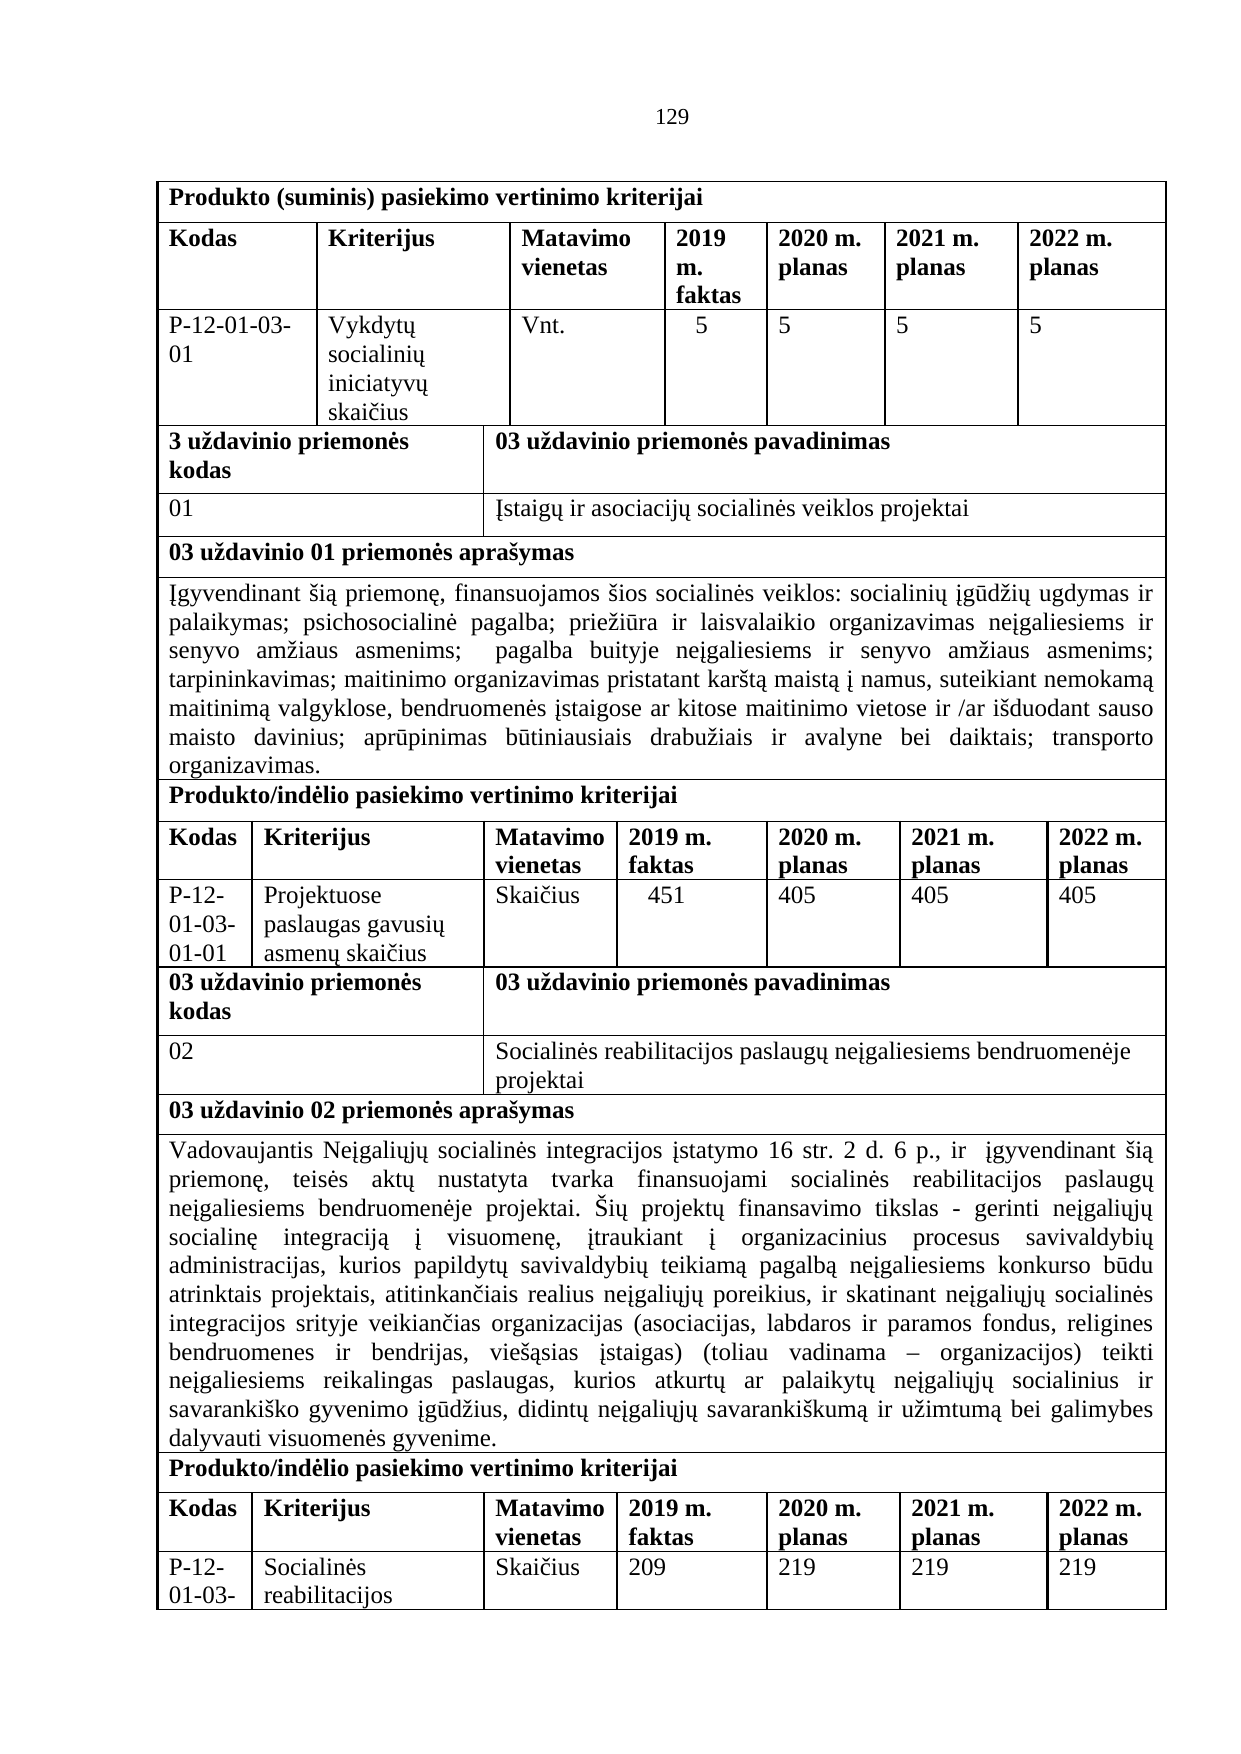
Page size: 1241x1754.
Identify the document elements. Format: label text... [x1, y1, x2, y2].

table_cell 2022 m. planas [1019, 223, 1165, 309]
table_cell P-12-01-03- [159, 1552, 251, 1609]
table_cell Projektuose paslaugas gavusių asmenų skaičius [253, 880, 483, 966]
table_cell 5 [768, 310, 884, 425]
table_cell Socialinės reabilitacijos [253, 1552, 483, 1609]
table_cell 2021 m. planas [901, 822, 1046, 879]
table_cell Skaičius [485, 1552, 616, 1609]
table_cell 451 [618, 880, 766, 966]
table_cell 2020 m. planas [768, 822, 899, 879]
table_cell Vykdytų socialinių iniciatyvų skaičius [318, 310, 509, 425]
table_cell Kodas [159, 223, 316, 309]
table_cell 219 [768, 1552, 899, 1609]
table_cell Kriterijus [318, 223, 509, 309]
table_cell Produkto (suminis) pasiekimo vertinimo kriterijai [159, 182, 1165, 222]
table_cell 2021 m. planas [886, 223, 1017, 309]
table_cell 3 uždavinio priemonės kodas [159, 426, 483, 492]
table_cell Matavimo vienetas [485, 1493, 616, 1551]
table_cell 03 uždavinio 01 priemonės aprašymas [159, 537, 1165, 577]
table_cell 5 [886, 310, 1017, 425]
table_cell 5 [666, 310, 766, 425]
table_cell Matavimo vienetas [485, 822, 616, 879]
table_cell 219 [1049, 1552, 1165, 1609]
table_cell 2020 m. planas [768, 1493, 899, 1551]
table_cell 2022 m. planas [1049, 822, 1165, 879]
table_cell 2019 m. faktas [666, 223, 766, 309]
table_cell 03 uždavinio 02 priemonės aprašymas [159, 1095, 1165, 1134]
table_cell P-12-01-03-01 [159, 310, 316, 425]
table_cell 01 [159, 494, 483, 536]
table_cell 405 [901, 880, 1046, 966]
table_cell 209 [618, 1552, 766, 1609]
table_cell Skaičius [485, 880, 616, 966]
table_cell P-12-01-03-01-01 [159, 880, 251, 966]
table_cell Kriterijus [253, 822, 483, 879]
table_cell 405 [768, 880, 899, 966]
table_cell 2021 m. planas [901, 1493, 1046, 1551]
table_cell Vadovaujantis Neįgaliųjų socialinės integracijos įstatymo 16 str. 2 d. 6 p., ir įgyvendinant šią priemonę, teisės aktų nustatyta tvarka finansuojami socialinės reabilitacijos paslaugų neįgaliesiems bendruomenėje projektai. Šių projektų finansavimo tikslas - gerinti neįgaliųjų socialinę integraciją į visuomenę, įtraukiant į organizacinius procesus savivaldybių administracijas, kurios papildytų savivaldybių teikiamą pagalbą neįgaliesiems konkurso būdu atrinktais projektais, atitinkančiais realius neįgaliųjų poreikius, ir skatinant neįgaliųjų socialinės integracijos srityje veikiančias organizacijas (asociacijas, labdaros ir paramos fondus, religines bendruomenes ir bendrijas, viešąsias įstaigas) (toliau vadinama – organizacijos) teikti neįgaliesiems reikalingas paslaugas, kurios atkurtų ar palaikytų neįgaliųjų socialinius ir savarankiško gyvenimo įgūdžius, didintų neįgaliųjų savarankiškumą ir užimtumą bei galimybes dalyvauti visuomenės gyvenime. [159, 1135, 1165, 1452]
table_cell Kriterijus [253, 1493, 483, 1551]
table_cell 2020 m. planas [768, 223, 884, 309]
table_cell 2019 m. faktas [618, 822, 766, 879]
table_cell 03 uždavinio priemonės kodas [159, 968, 483, 1035]
table_cell Vnt. [511, 310, 664, 425]
table_cell 2019 m. faktas [618, 1493, 766, 1551]
table_cell Matavimo vienetas [511, 223, 664, 309]
table_cell Socialinės reabilitacijos paslaugų neįgaliesiems bendruomenėje projektai [484, 1036, 1165, 1094]
table_cell Kodas [159, 1493, 251, 1551]
table_cell 03 uždavinio priemonės pavadinimas [484, 968, 1165, 1035]
table_cell 5 [1019, 310, 1165, 425]
table_cell Produkto/indėlio pasiekimo vertinimo kriterijai [159, 780, 1165, 821]
table_cell 03 uždavinio priemonės pavadinimas [484, 426, 1165, 492]
table_cell Produkto/indėlio pasiekimo vertinimo kriterijai [159, 1453, 1165, 1492]
table_cell Įgyvendinant šią priemonę, finansuojamos šios socialinės veiklos: socialinių įgūdžių ugdymas ir palaikymas; psichosocialinė pagalba; priežiūra ir laisvalaikio organizavimas neįgaliesiems ir senyvo amžiaus asmenims; pagalba buityje neįgaliesiems ir senyvo amžiaus asmenims; tarpininkavimas; maitinimo organizavimas pristatant karštą maistą į namus, suteikiant nemokamą maitinimą valgyklose, bendruomenės įstaigose ar kitose maitinimo vietose ir /ar išduodant sauso maisto davinius; aprūpinimas būtiniausiais drabužiais ir avalyne bei daiktais; transporto organizavimas. [159, 578, 1165, 779]
table_cell 405 [1049, 880, 1165, 966]
table_cell 2022 m. planas [1049, 1493, 1165, 1551]
table_cell Kodas [159, 822, 251, 879]
table_cell 219 [901, 1552, 1046, 1609]
table_cell Įstaigų ir asociacijų socialinės veiklos projektai [484, 494, 1165, 536]
table_cell 02 [159, 1036, 483, 1094]
